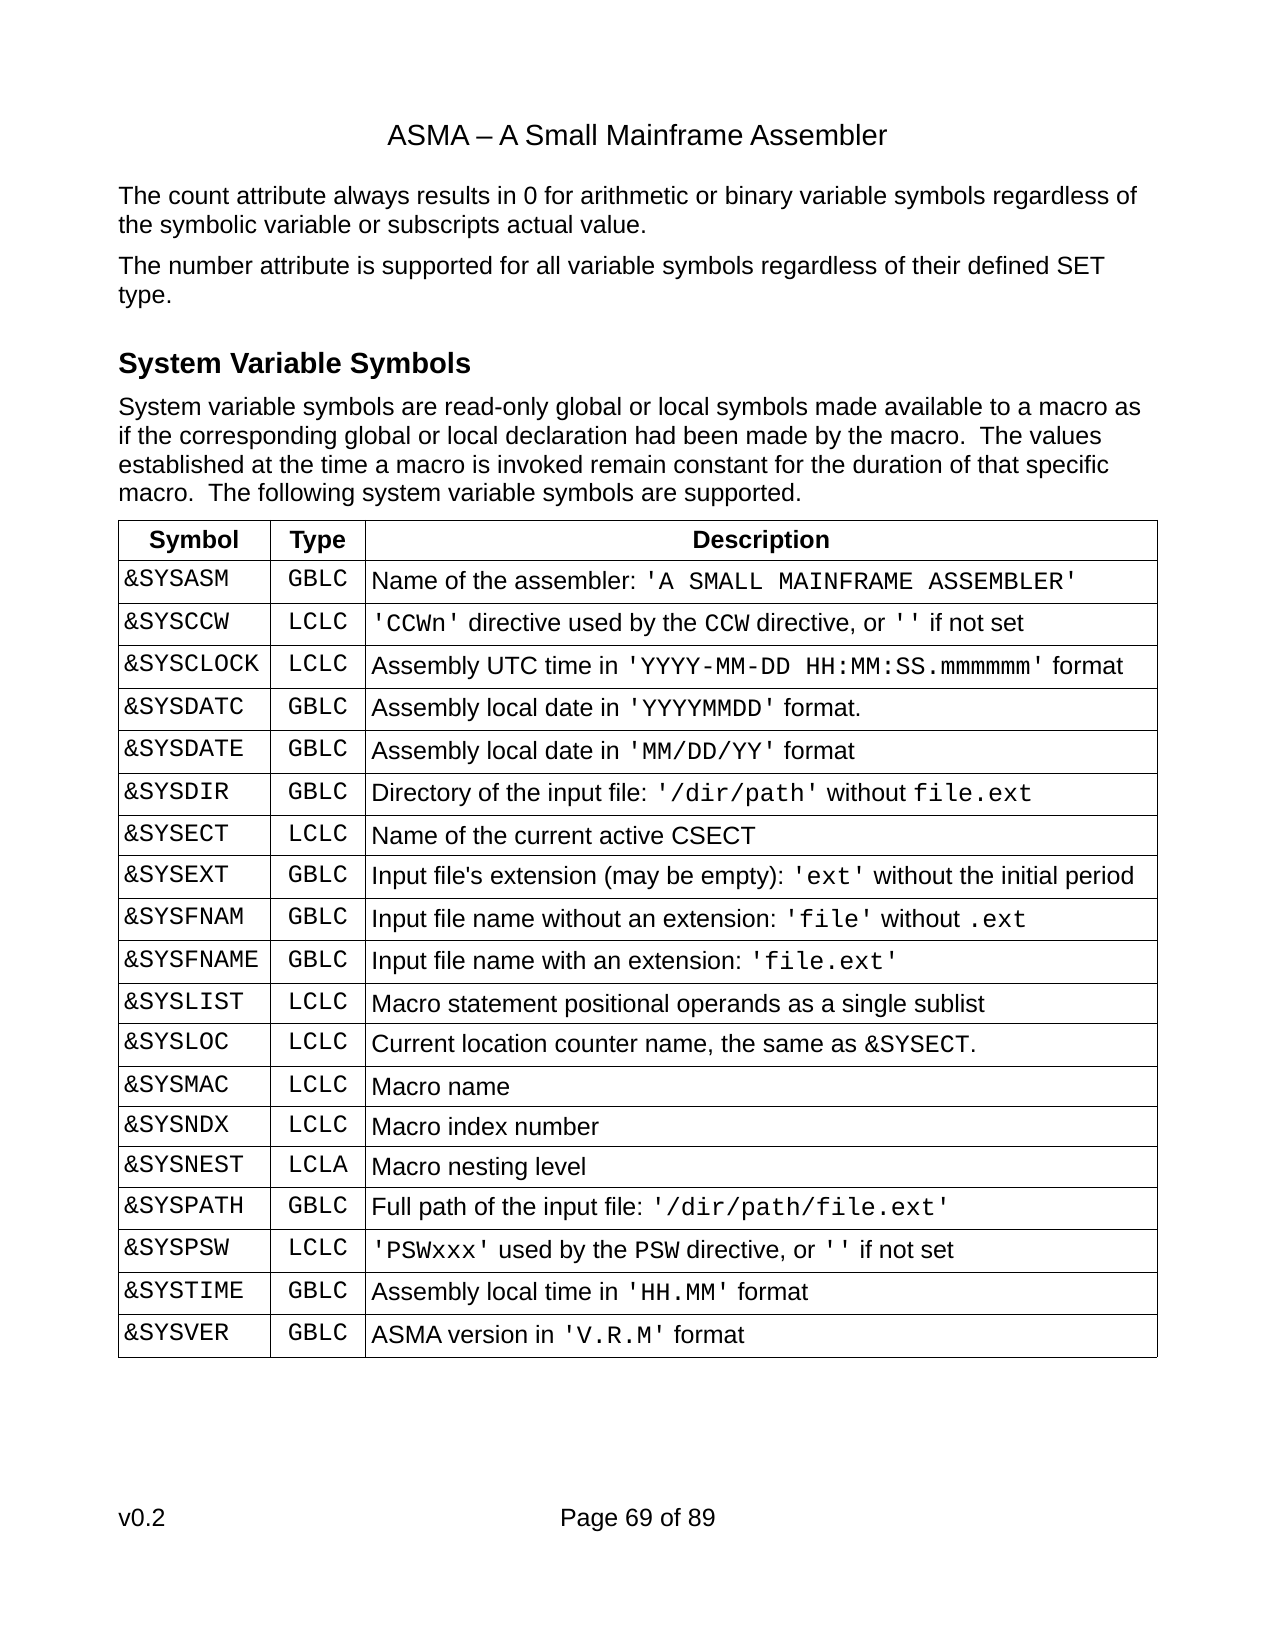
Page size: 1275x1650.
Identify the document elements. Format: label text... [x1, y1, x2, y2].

table_cell LCLC [271, 816, 365, 855]
table_cell &SYSDATC [119, 689, 270, 730]
table_cell Assembly local time in 'HH.MM' format [366, 1273, 1157, 1314]
table_cell &SYSFNAME [119, 941, 270, 983]
table_cell Full path of the input file: '/dir/path/file.ext' [366, 1188, 1157, 1229]
table_header Description [366, 521, 1157, 560]
table_cell &SYSNDX [119, 1107, 270, 1146]
table_cell Current location counter name, the same as &SYSECT. [366, 1024, 1157, 1066]
table_cell Macro nesting level [366, 1147, 1157, 1187]
table_cell GBLC [271, 899, 365, 940]
table_cell ASMA version in 'V.R.M' format [366, 1315, 1157, 1357]
table_cell &SYSDATE [119, 731, 270, 772]
table_cell Assembly UTC time in 'YYYY-MM-DD HH:MM:SS.mmmmmm' format [366, 646, 1157, 687]
table_cell GBLC [271, 856, 365, 898]
table_cell LCLC [271, 1107, 365, 1146]
table_cell GBLC [271, 689, 365, 730]
table_cell Input file name with an extension: 'file.ext' [366, 941, 1157, 983]
table_cell Macro name [366, 1067, 1157, 1106]
table_cell GBLC [271, 1188, 365, 1229]
table_cell 'CCWn' directive used by the CCW directive, or '' if not set [366, 604, 1157, 645]
table_cell &SYSLIST [119, 984, 270, 1023]
text System variable symbols are read-only global or local symbols made available to a macro as if the corresponding global or local declaration had been made by the macro. The values established at the time a macro is invoked remain constant for the duration of that specific macro. The following system variable symbols are supported. [118, 392, 1157, 507]
table_cell &SYSMAC [119, 1067, 270, 1106]
table_cell LCLC [271, 984, 365, 1023]
table_cell Input file name without an extension: 'file' without .ext [366, 899, 1157, 940]
table_cell &SYSTIME [119, 1273, 270, 1314]
table_cell Assembly local date in 'MM/DD/YY' format [366, 731, 1157, 772]
table_cell &SYSASM [119, 561, 270, 602]
table_cell LCLC [271, 1024, 365, 1066]
table_cell GBLC [271, 774, 365, 815]
table_header Symbol [119, 521, 270, 560]
table_cell LCLC [271, 646, 365, 687]
text The count attribute always results in 0 for arithmetic or binary variable symbols regardless of the symbolic variable or subscripts actual value. [118, 181, 1157, 239]
table_cell GBLC [271, 1273, 365, 1314]
table_cell Macro statement positional operands as a single sublist [366, 984, 1157, 1023]
table_cell &SYSVER [119, 1315, 270, 1357]
table_cell Assembly local date in 'YYYYMMDD' format. [366, 689, 1157, 730]
table_cell GBLC [271, 731, 365, 772]
table_cell Directory of the input file: '/dir/path' without file.ext [366, 774, 1157, 815]
table_cell 'PSWxxx' used by the PSW directive, or '' if not set [366, 1230, 1157, 1272]
table_cell &SYSDIR [119, 774, 270, 815]
table_cell &SYSECT [119, 816, 270, 855]
text The number attribute is supported for all variable symbols regardless of their defined SET type. [118, 251, 1157, 309]
subtitle System Variable Symbols [118, 346, 1157, 380]
table_cell &SYSCLOCK [119, 646, 270, 687]
table_cell &SYSFNAM [119, 899, 270, 940]
table_cell LCLC [271, 1067, 365, 1106]
table_cell Input file's extension (may be empty): 'ext' without the initial period [366, 856, 1157, 898]
table_cell &SYSNEST [119, 1147, 270, 1187]
table_cell &SYSLOC [119, 1024, 270, 1066]
table_cell LCLC [271, 604, 365, 645]
table_cell &SYSEXT [119, 856, 270, 898]
table_cell &SYSPSW [119, 1230, 270, 1272]
table_cell Name of the assembler: 'A SMALL MAINFRAME ASSEMBLER' [366, 561, 1157, 602]
table_cell LCLC [271, 1230, 365, 1272]
table_cell LCLA [271, 1147, 365, 1187]
table_cell GBLC [271, 561, 365, 602]
table_cell &SYSCCW [119, 604, 270, 645]
table_cell &SYSPATH [119, 1188, 270, 1229]
table_cell Name of the current active CSECT [366, 816, 1157, 855]
table_header Type [271, 521, 365, 560]
table_cell GBLC [271, 941, 365, 983]
table_cell GBLC [271, 1315, 365, 1357]
table_cell Macro index number [366, 1107, 1157, 1146]
